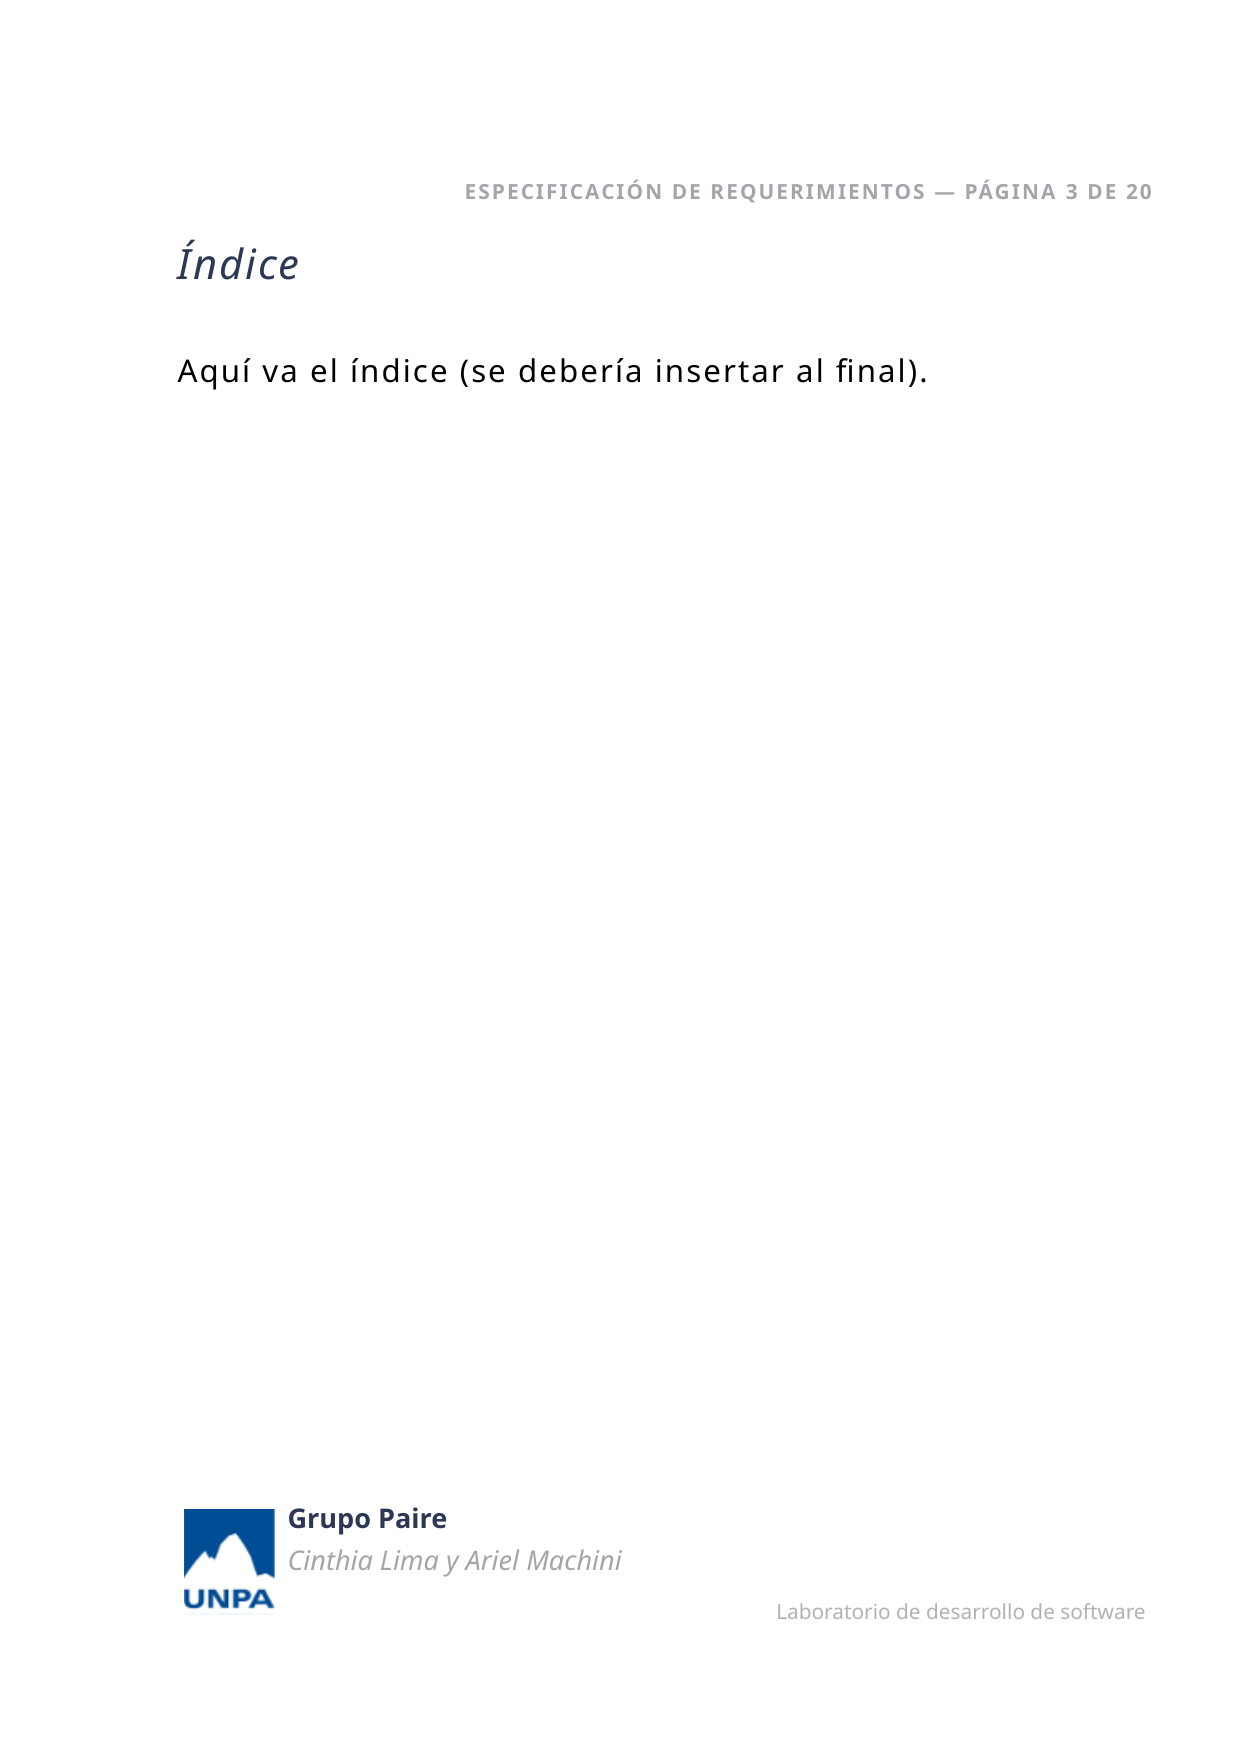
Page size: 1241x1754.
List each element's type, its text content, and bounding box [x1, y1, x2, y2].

picture [184, 1509, 275, 1615]
text Aquí va el índice (se debería insertar al final). [177, 349, 1152, 392]
text Índice [177, 235, 1152, 292]
